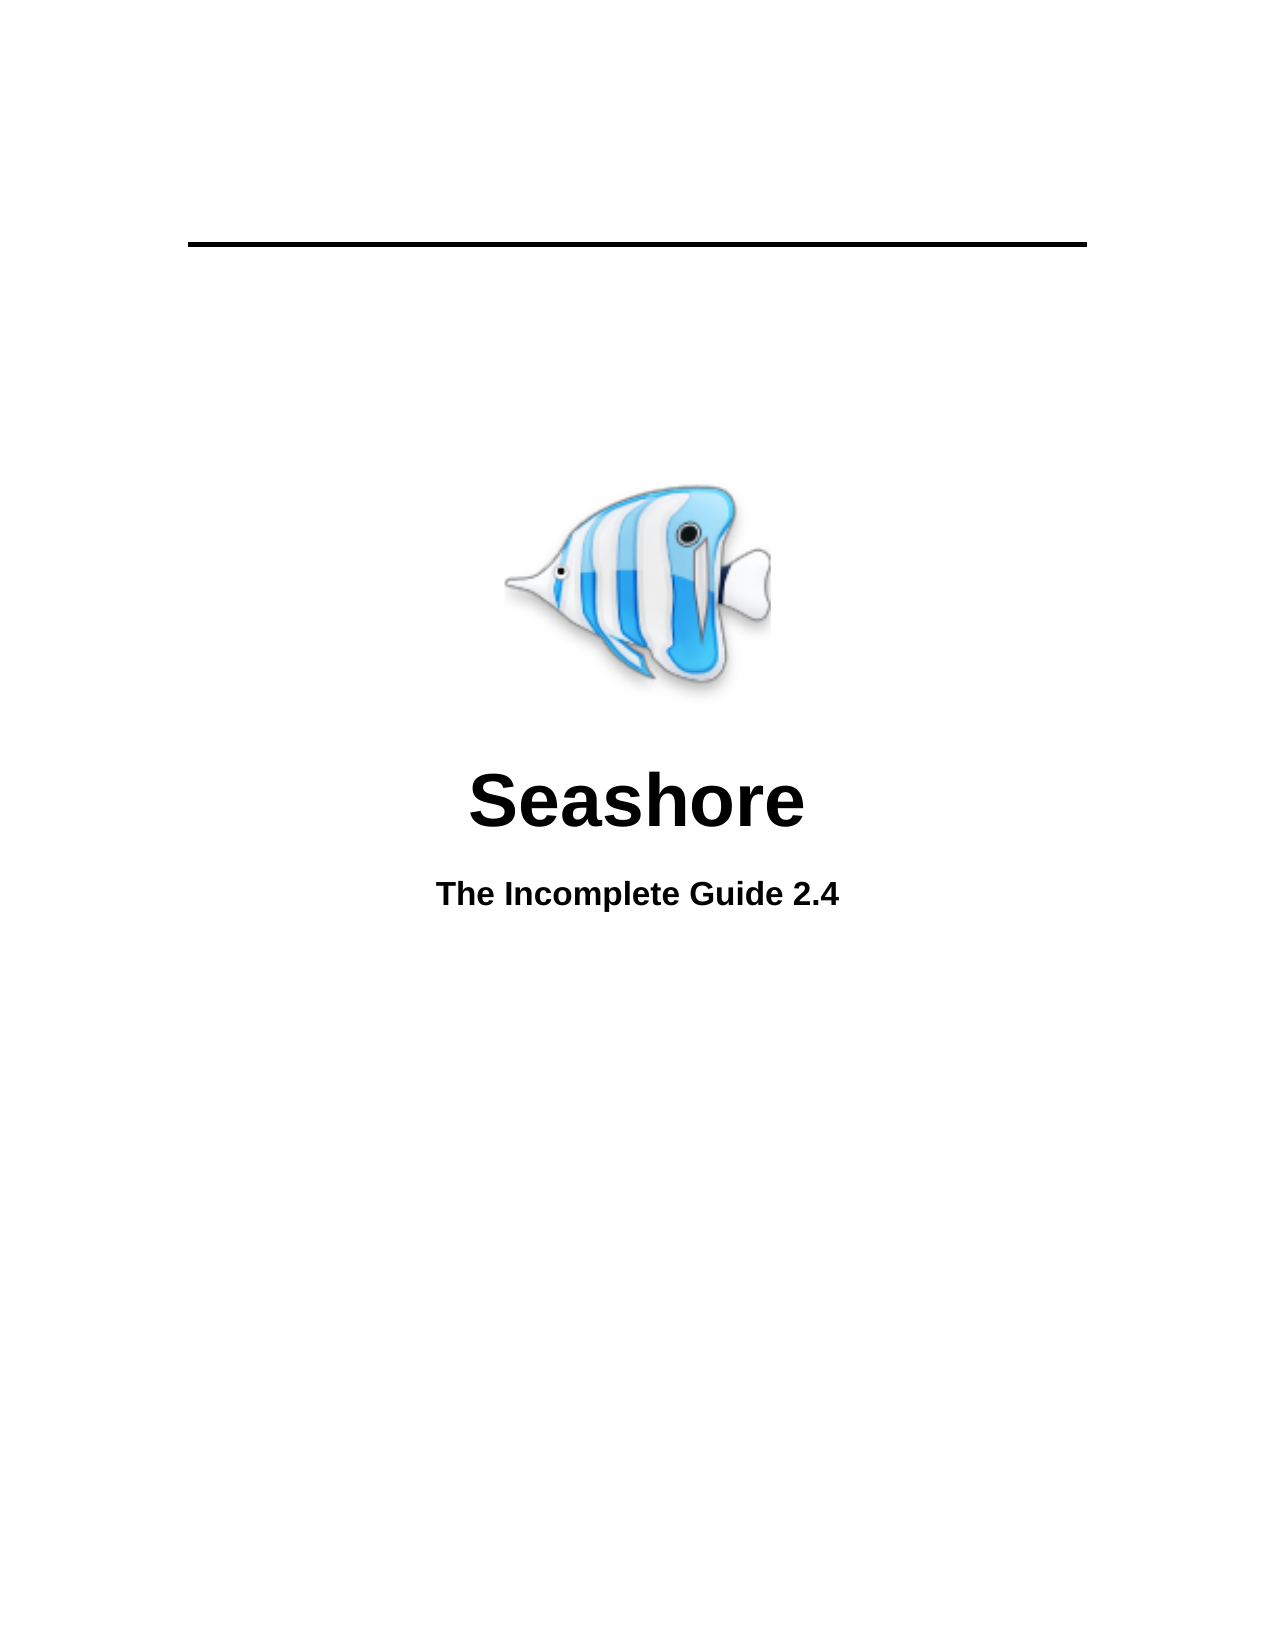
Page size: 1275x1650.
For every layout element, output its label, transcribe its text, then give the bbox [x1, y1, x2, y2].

picture [504, 452, 771, 719]
subtitle The Incomplete Guide 2.4 [172, 874, 1103, 913]
subtitle Seashore [172, 756, 1103, 842]
